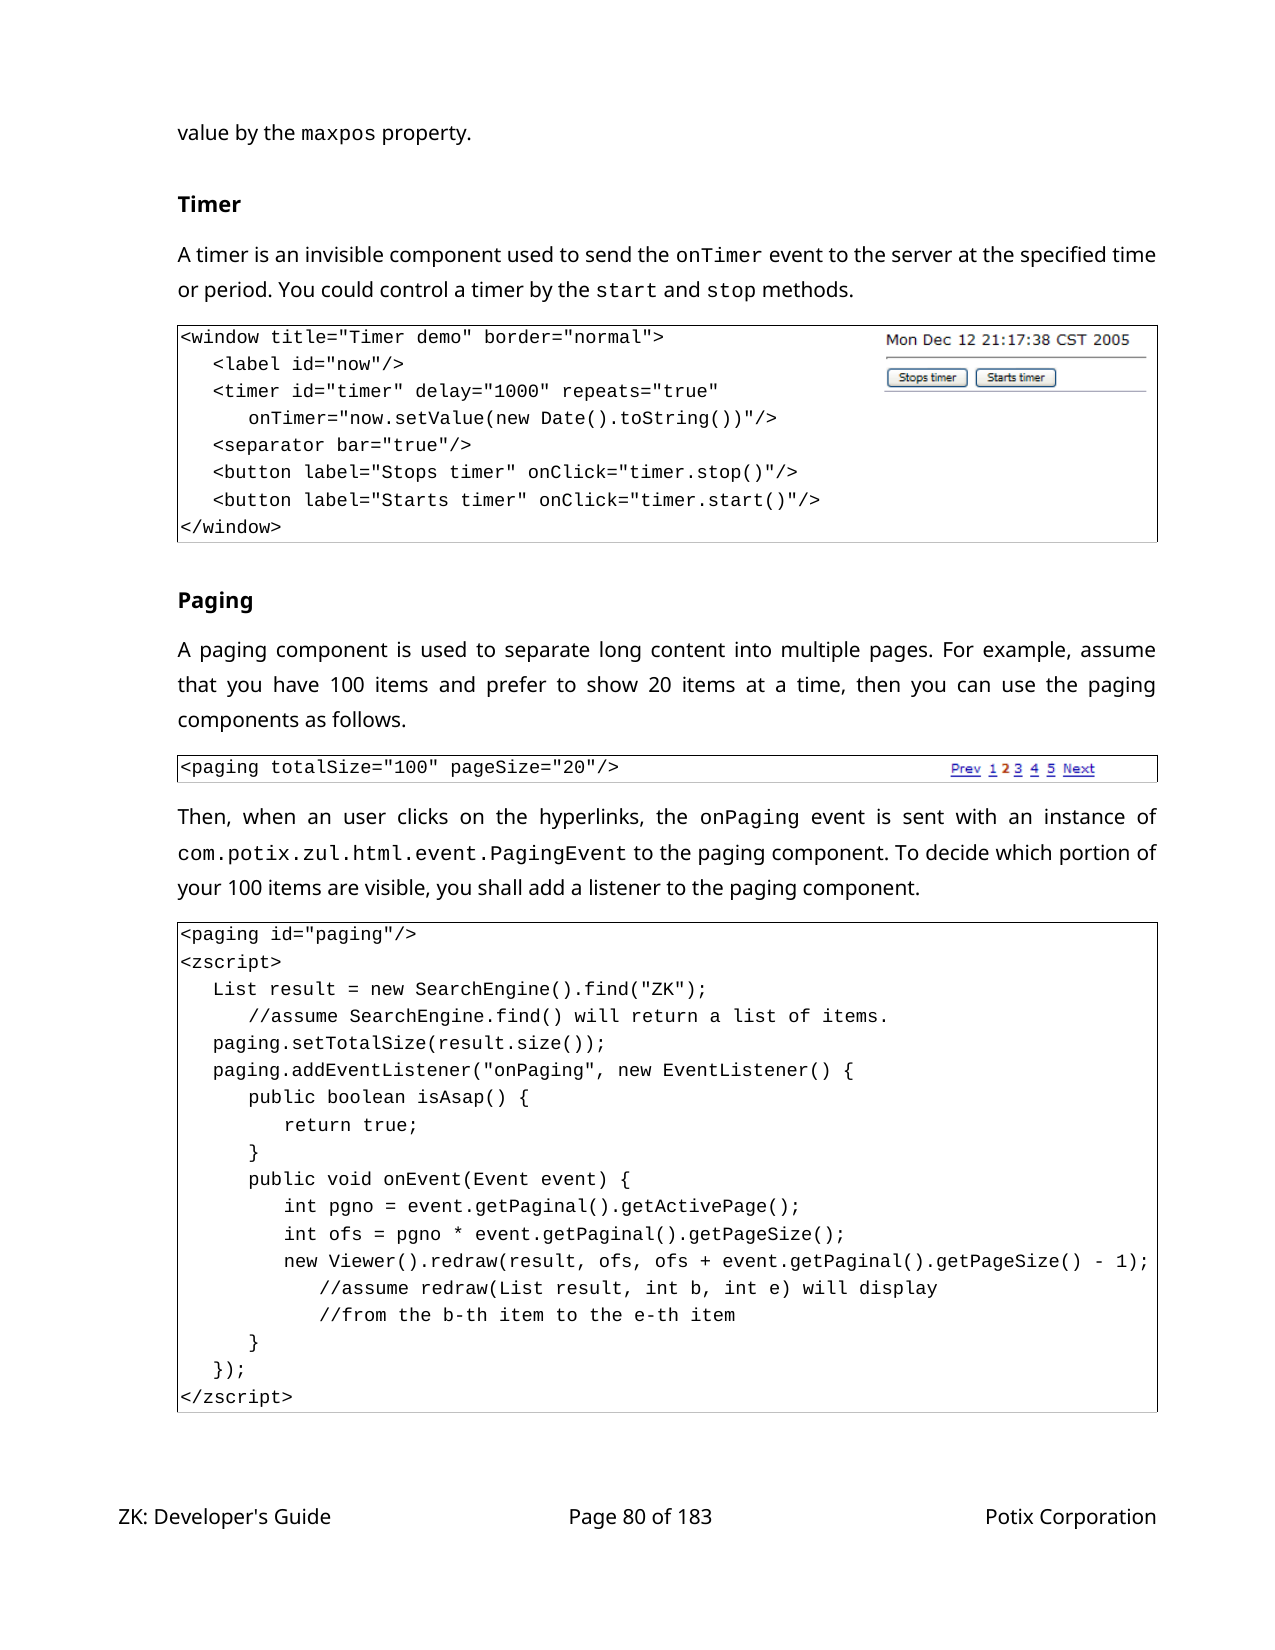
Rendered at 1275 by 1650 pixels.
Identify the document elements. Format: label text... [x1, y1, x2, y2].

picture [884, 332, 1147, 392]
text return true; [178, 1113, 1157, 1137]
text value by the maxpos property. [177, 118, 1157, 147]
text //assume redraw(List result, int b, int e) will display [178, 1276, 1157, 1300]
subtitle Paging [177, 584, 1157, 614]
text int pgno = event.getPaginal().getActivePage(); [178, 1194, 1157, 1218]
text paging.addEventListener("onPaging", new EventListener() { [178, 1058, 1157, 1082]
text } [178, 1330, 1157, 1354]
subtitle Timer [177, 189, 1157, 219]
text <paging id="paging"/> [178, 923, 1157, 947]
text <zscript> [178, 949, 1157, 974]
text A paging component is used to separate long content into multiple pages. For example, assume that you have 100 items and prefer to show 20 items at a time, then you can use the paging components as follows. [177, 635, 1157, 734]
text </zscript> [178, 1384, 1157, 1412]
text }); [178, 1357, 1157, 1382]
text List result = new SearchEngine().find("ZK"); [178, 977, 1157, 1001]
text </window> [178, 515, 1157, 542]
text <label id="now"/> [178, 352, 884, 376]
text } [178, 1140, 1157, 1164]
text new Viewer().redraw(result, ofs, ofs + event.getPaginal().getPageSize() - 1); [178, 1248, 1157, 1273]
text //assume SearchEngine.find() will return a list of items. [178, 1004, 1157, 1028]
text <button label="Starts timer" onClick="timer.start()"/> [178, 488, 1157, 512]
text <window title="Timer demo" border="normal"> [178, 326, 1157, 349]
text //from the b-th item to the e-th item [178, 1303, 1157, 1327]
text int ofs = pgno * event.getPaginal().getPageSize(); [178, 1221, 1157, 1246]
text Then, when an user clicks on the hyperlinks, the onPaging event is sent with an instance of com.potix.zul.html.event.PagingEvent to the paging component. To decide which portion of your 100 items are visible, you shall add a listener to the paging component. [177, 802, 1157, 902]
text <separator bar="true"/> [178, 433, 1157, 457]
text onTimer="now.setValue(new Date().toString())"/> [178, 406, 1157, 430]
text paging.setTotalSize(result.size()); [178, 1031, 1157, 1055]
text <button label="Stops timer" onClick="timer.stop()"/> [178, 460, 1157, 485]
text A timer is an invisible component used to send the onTimer event to the server at the specified time or period. You could control a timer by the start and stop methods. [177, 240, 1157, 304]
text public void onEvent(Event event) { [178, 1167, 1157, 1191]
picture [947, 756, 1100, 781]
text <timer id="timer" delay="1000" repeats="true" [178, 379, 1157, 403]
text <paging totalSize="100" pageSize="20"/> [178, 756, 1157, 782]
text public boolean isAsap() { [178, 1085, 1157, 1110]
